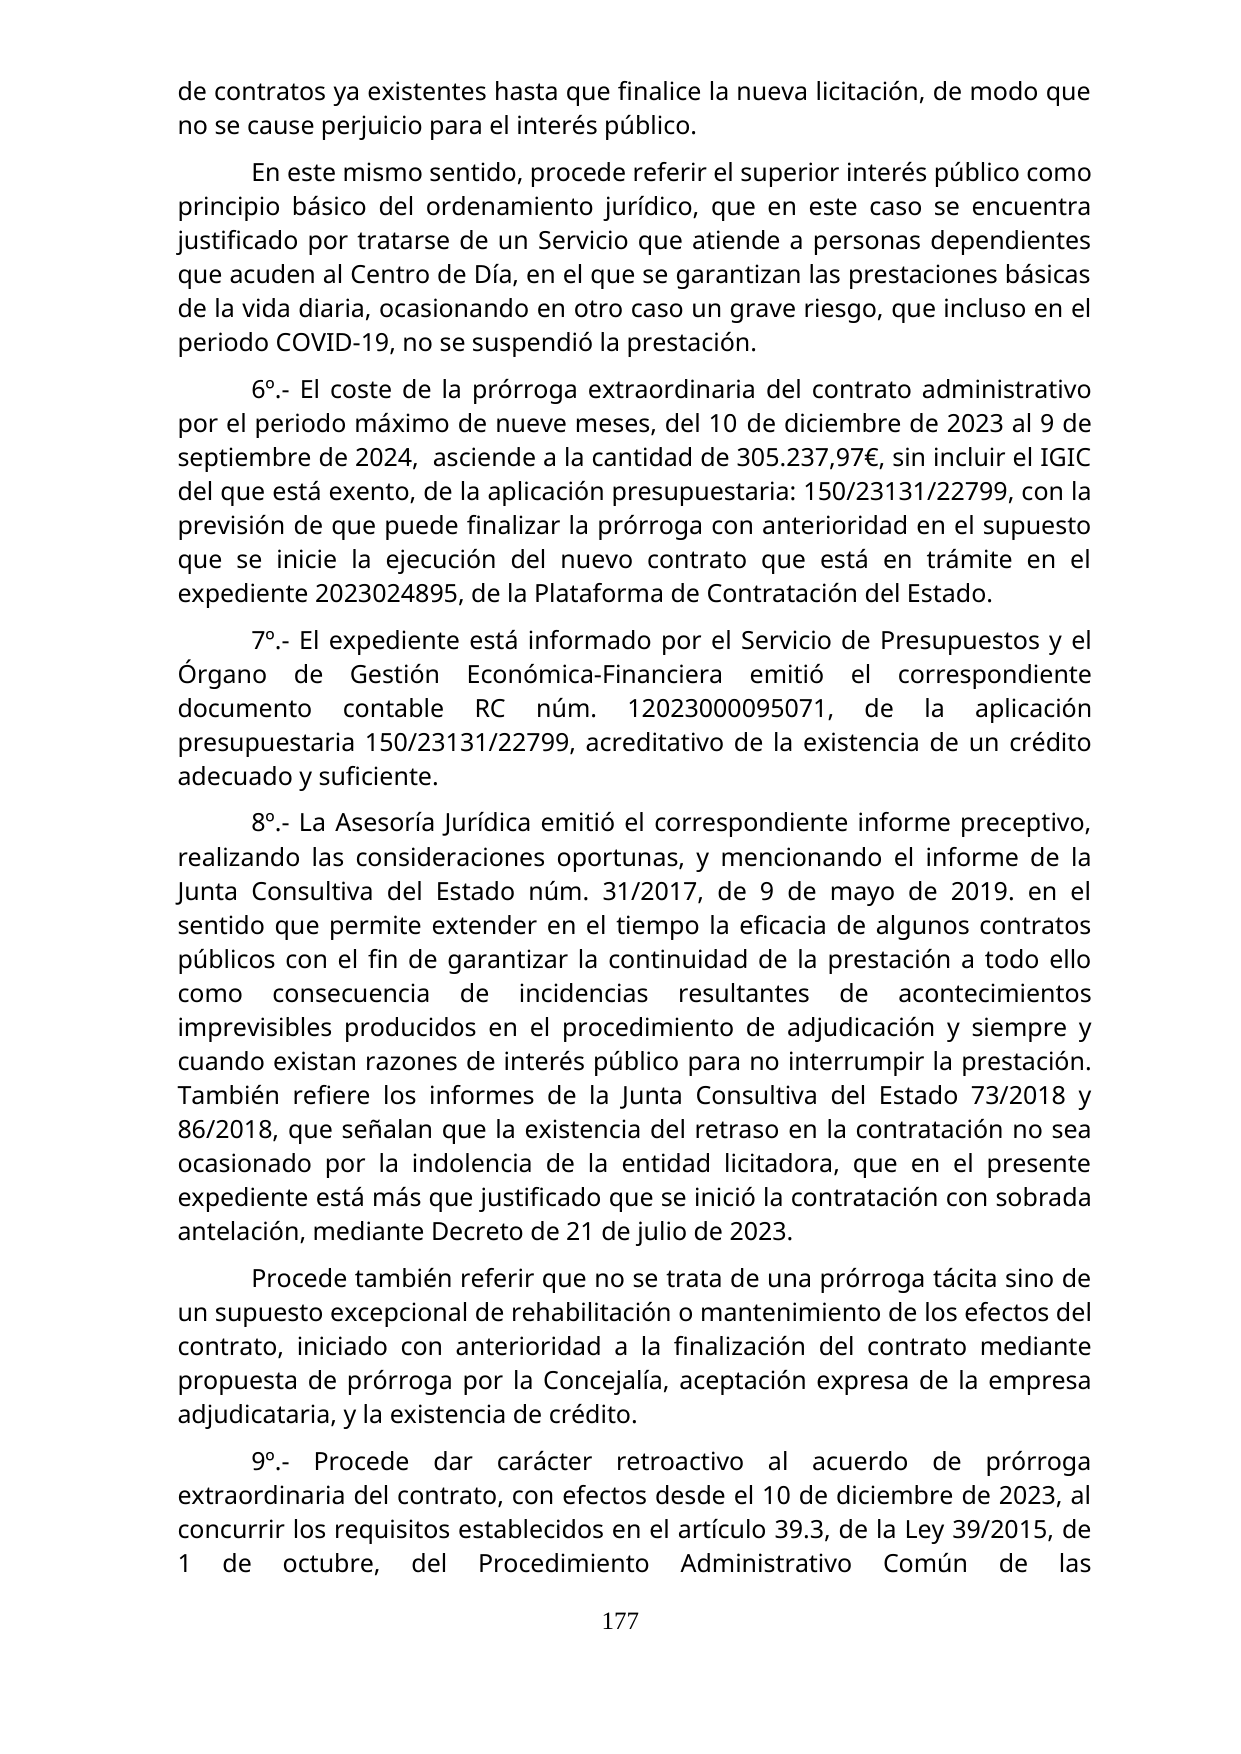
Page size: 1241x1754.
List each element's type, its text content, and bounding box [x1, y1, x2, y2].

text 8º.- La Asesoría Jurídica emitió el correspondiente informe preceptivo, realizando las consideraciones oportunas, y mencionando el informe de la Junta Consultiva del Estado núm. 31/2017, de 9 de mayo de 2019. en el sentido que permite extender en el tiempo la eficacia de algunos contratos públicos con el fin de garantizar la continuidad de la prestación a todo ello como consecuencia de incidencias resultantes de acontecimientos imprevisibles producidos en el procedimiento de adjudicación y siempre y cuando existan razones de interés público para no interrumpir la prestación. También refiere los informes de la Junta Consultiva del Estado 73/2018 y 86/2018, que señalan que la existencia del retraso en la contratación no sea ocasionado por la indolencia de la entidad licitadora, que en el presente expediente está más que justificado que se inició la contratación con sobrada antelación, mediante Decreto de 21 de julio de 2023. [177, 805, 1093, 1248]
text En este mismo sentido, procede referir el superior interés público como principio básico del ordenamiento jurídico, que en este caso se encuentra justificado por tratarse de un Servicio que atiende a personas dependientes que acuden al Centro de Día, en el que se garantizan las prestaciones básicas de la vida diaria, ocasionando en otro caso un grave riesgo, que incluso en el periodo COVID-19, no se suspendió la prestación. [177, 154, 1093, 359]
text 7º.- El expediente está informado por el Servicio de Presupuestos y el Órgano de Gestión Económica-Financiera emitió el correspondiente documento contable RC núm. 12023000095071, de la aplicación presupuestaria 150/23131/22799, acreditativo de la existencia de un crédito adecuado y suficiente. [177, 622, 1093, 793]
text Procede también referir que no se trata de una prórroga tácita sino de un supuesto excepcional de rehabilitación o mantenimiento de los efectos del contrato, iniciado con anterioridad a la finalización del contrato mediante propuesta de prórroga por la Concejalía, aceptación expresa de la empresa adjudicataria, y la existencia de crédito. [177, 1260, 1093, 1431]
text 9º.- Procede dar carácter retroactivo al acuerdo de prórroga extraordinaria del contrato, con efectos desde el 10 de diciembre de 2023, al concurrir los requisitos establecidos en el artículo 39.3, de la Ley 39/2015, de 1 de octubre, del Procedimiento Administrativo Común de las [177, 1443, 1093, 1579]
text 6º.- El coste de la prórroga extraordinaria del contrato administrativo por el periodo máximo de nueve meses, del 10 de diciembre de 2023 al 9 de septiembre de 2024, asciende a la cantidad de 305.237,97€, sin incluir el IGIC del que está exento, de la aplicación presupuestaria: 150/23131/22799, con la previsión de que puede finalizar la prórroga con anterioridad en el supuesto que se inicie la ejecución del nuevo contrato que está en trámite en el expediente 2023024895, de la Plataforma de Contratación del Estado. [177, 371, 1093, 610]
text de contratos ya existentes hasta que finalice la nueva licitación, de modo que no se cause perjuicio para el interés público. [177, 74, 1093, 142]
